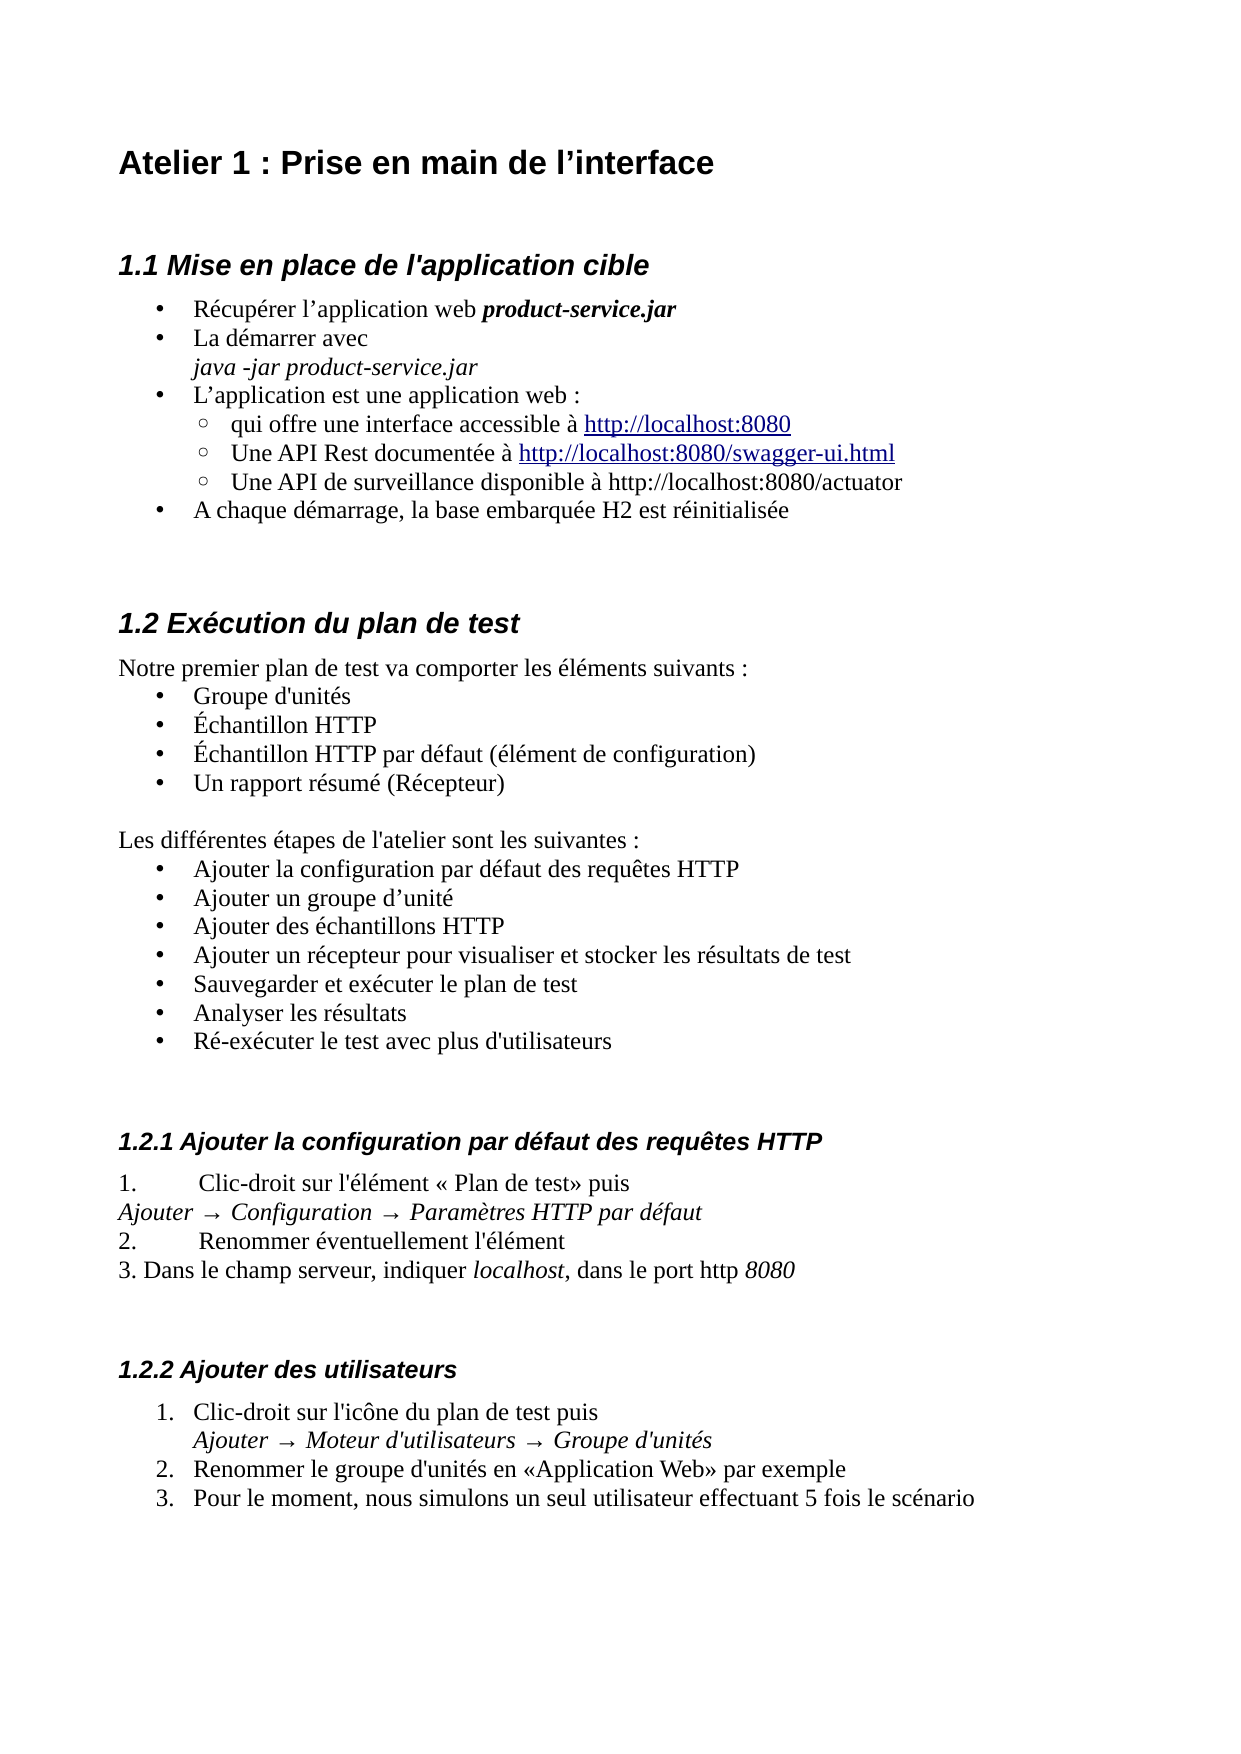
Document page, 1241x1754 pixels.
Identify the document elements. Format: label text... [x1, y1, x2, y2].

list Analyser les résultats [156, 998, 1122, 1026]
list Un rapport résumé (Récepteur) [156, 768, 1122, 796]
list Échantillon HTTP [156, 710, 1122, 739]
list Sauvegarder et exécuter le plan de test [156, 969, 1122, 998]
subtitle 1.2.1 Ajouter la configuration par défaut des requêtes HTTP [118, 1127, 1122, 1156]
list Une API de surveillance disponible à http://localhost:8080/actuator [193, 467, 1122, 495]
list Ajouter des échantillons HTTP [156, 911, 1122, 940]
subtitle 1.1 Mise en place de l'application cible [118, 248, 1122, 282]
subtitle Atelier 1 : Prise en main de l’interface [118, 143, 1122, 182]
list Ré-exécuter le test avec plus d'utilisateurs [156, 1026, 1122, 1055]
list Une API Rest documentée à http://localhost:8080/swagger-ui.html [193, 438, 1122, 467]
list L’application est une application web : [156, 380, 1122, 409]
list A chaque démarrage, la base embarquée H2 est réinitialisée [156, 495, 1122, 524]
list Échantillon HTTP par défaut (élément de configuration) [156, 739, 1122, 768]
subtitle 1.2.2 Ajouter des utilisateurs [118, 1356, 1122, 1384]
list Renommer le groupe d'unités en «Application Web» par exemple [156, 1454, 1122, 1483]
list Ajouter un récepteur pour visualiser et stocker les résultats de test [156, 940, 1122, 969]
list Pour le moment, nous simulons un seul utilisateur effectuant 5 fois le scénario [156, 1483, 1122, 1512]
text Notre premier plan de test va comporter les éléments suivants : [118, 653, 1122, 681]
text 3. Dans le champ serveur, indiquer localhost, dans le port http 8080 [118, 1255, 1122, 1283]
list Ajouter la configuration par défaut des requêtes HTTP [156, 854, 1122, 883]
list Groupe d'unités [156, 681, 1122, 710]
text 1. Clic-droit sur l'élément « Plan de test» puis Ajouter → Configuration → Paramètres HTTP par défaut [118, 1168, 1122, 1226]
list qui offre une interface accessible à http://localhost:8080 [193, 409, 1122, 438]
text 2. Renommer éventuellement l'élément [118, 1226, 1122, 1255]
list Ajouter un groupe d’unité [156, 883, 1122, 911]
text Les différentes étapes de l'atelier sont les suivantes : [118, 825, 1122, 854]
list Récupérer l’application web product-service.jar [156, 294, 1122, 323]
list Clic-droit sur l'icône du plan de test puis Ajouter → Moteur d'utilisateurs → Groupe d'unités [156, 1397, 1122, 1454]
list La démarrer avec java -jar product-service.jar [156, 323, 1122, 380]
subtitle 1.2 Exécution du plan de test [118, 607, 1122, 640]
